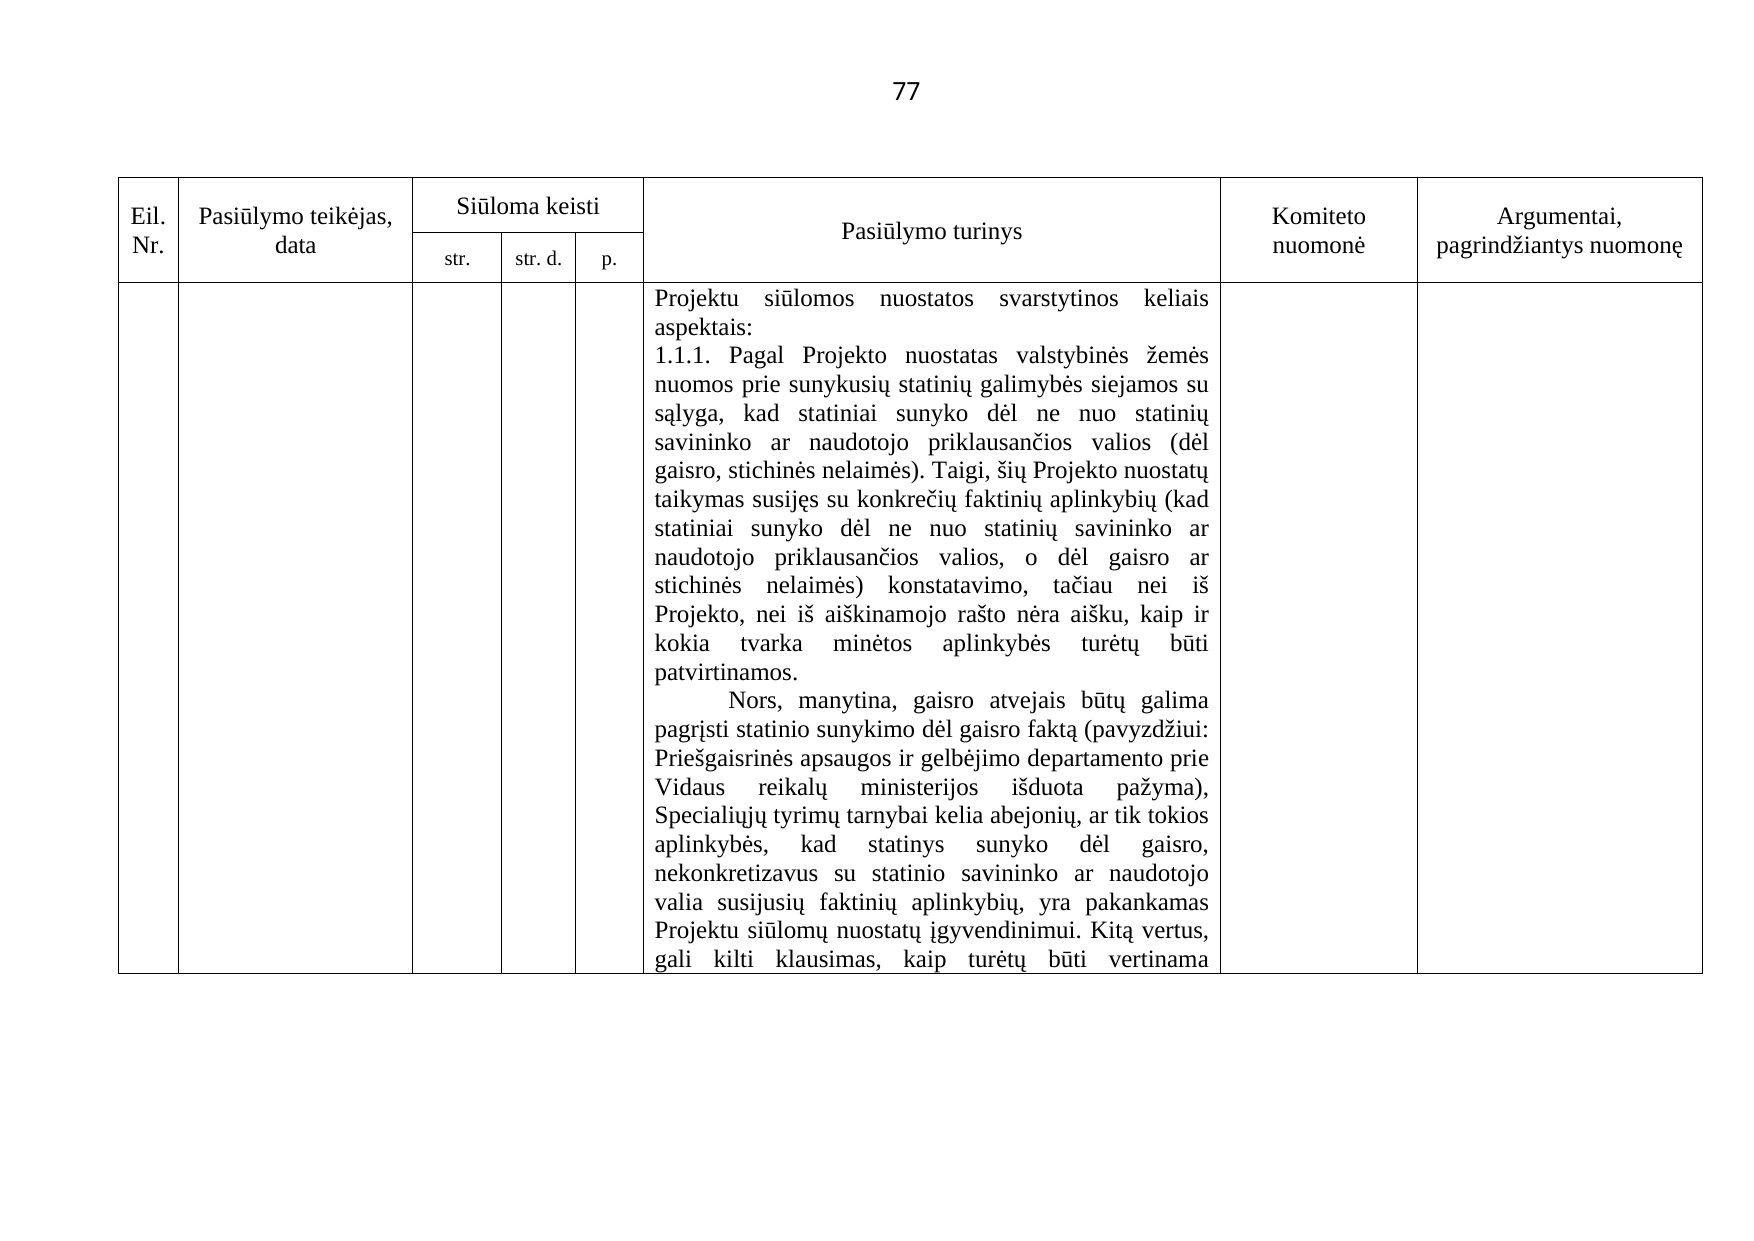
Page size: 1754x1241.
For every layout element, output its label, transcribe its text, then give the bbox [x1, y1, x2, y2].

table_cell [576, 283, 643, 973]
table_header Argumentai, pagrindžiantys nuomonę [1418, 178, 1702, 282]
table_header Komiteto nuomonė [1221, 178, 1417, 282]
table_cell [413, 283, 501, 973]
table_cell [1418, 283, 1702, 973]
table_cell [179, 283, 412, 973]
table_header Eil. Nr. [119, 178, 178, 282]
table_cell p. [576, 233, 643, 282]
table_header Pasiūlymo teikėjas, data [179, 178, 412, 282]
table_cell str. [413, 233, 501, 282]
table_header Pasiūlymo turinys [644, 178, 1220, 282]
table_cell str. d. [502, 233, 575, 282]
table_cell Projektu siūlomos nuostatos svarstytinos keliais aspektais: 1.1.1. Pagal Projekto nuostatas valstybinės žemės nuomos prie sunykusių statinių galimybės siejamos su sąlyga, kad statiniai sunyko dėl ne nuo statinių savininko ar naudotojo priklausančios valios (dėl gaisro, stichinės nelaimės). Taigi, šių Projekto nuostatų taikymas susijęs su konkrečių faktinių aplinkybių (kad statiniai sunyko dėl ne nuo statinių savininko ar naudotojo priklausančios valios, o dėl gaisro ar stichinės nelaimės) konstatavimo, tačiau nei iš Projekto, nei iš aiškinamojo rašto nėra aišku, kaip ir kokia tvarka minėtos aplinkybės turėtų būti patvirtinamos. Nors, manytina, gaisro atvejais būtų galima pagrįsti statinio sunykimo dėl gaisro faktą (pavyzdžiui: Priešgaisrinės apsaugos ir gelbėjimo departamento prie Vidaus reikalų ministerijos išduota pažyma), Specialiųjų tyrimų tarnybai kelia abejonių, ar tik tokios aplinkybės, kad statinys sunyko dėl gaisro, nekonkretizavus su statinio savininko ar naudotojo valia susijusių faktinių aplinkybių, yra pakankamas Projektu siūlomų nuostatų įgyvendinimui. Kitą vertus, gali kilti klausimas, kaip turėtų būti vertinama [644, 283, 1220, 973]
table_cell [119, 283, 178, 973]
table_cell [502, 283, 575, 973]
table_header Siūloma keisti [413, 178, 643, 232]
table_cell [1221, 283, 1417, 973]
